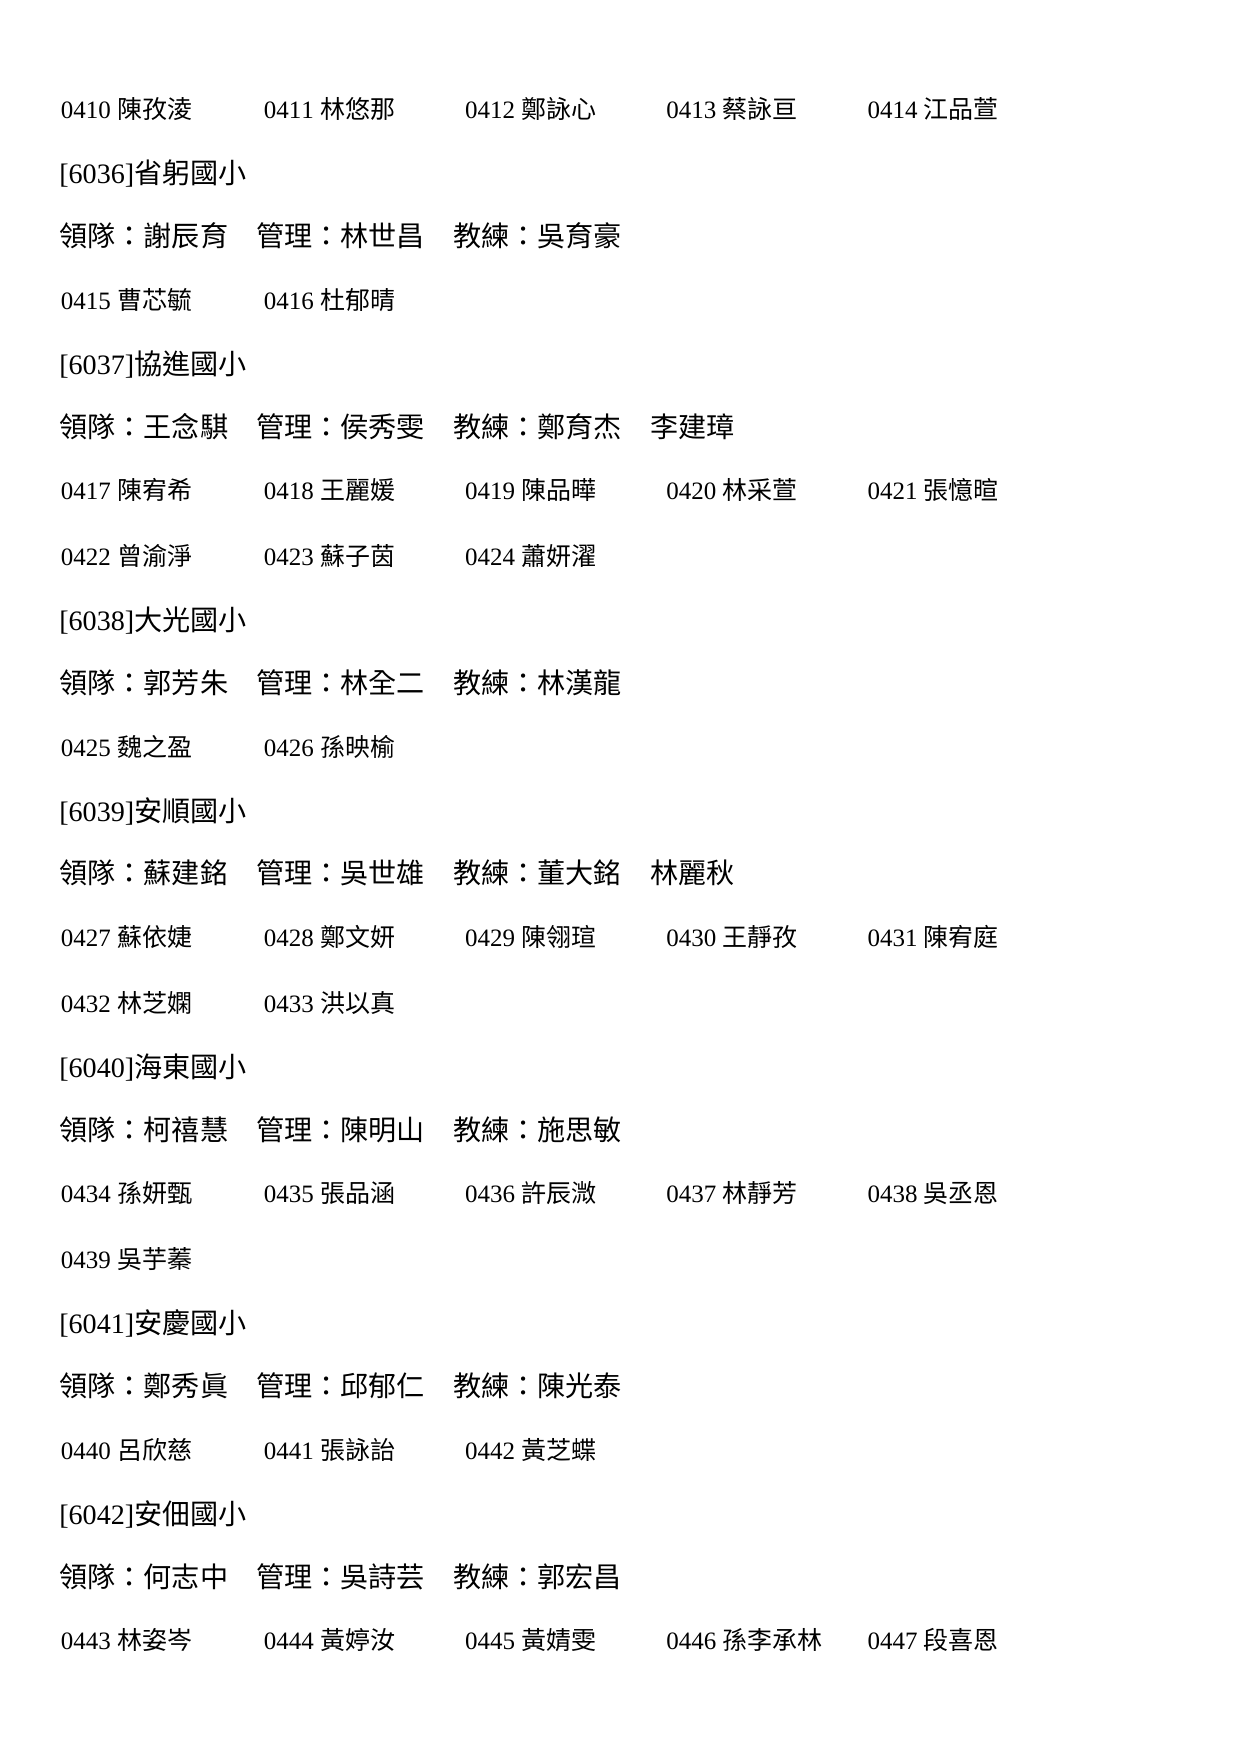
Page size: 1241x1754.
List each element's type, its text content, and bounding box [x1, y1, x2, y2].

text [6042]安佃國小 領隊：何志中 管理：吳詩芸 教練：郭宏昌 [59, 1471, 1181, 1596]
table_header 0421 張憶暄 [866, 446, 1069, 511]
table_header 0413 蔡詠亘 [665, 65, 866, 130]
table_header 0419 陳品曄 [463, 446, 664, 511]
table_header 0430 王靜孜 [665, 893, 866, 958]
table_header 0443 林姿岑 [59, 1596, 262, 1661]
table_cell 0423 蘇子茵 [262, 511, 463, 577]
table_header [665, 255, 866, 321]
table_cell [866, 1215, 1069, 1280]
table_cell [665, 958, 866, 1024]
table_header [866, 702, 1069, 768]
table_header 0417 陳宥希 [59, 446, 262, 511]
table_cell [866, 511, 1069, 577]
table_cell 0432 林芝嫻 [59, 958, 262, 1024]
table_header 0427 蘇依婕 [59, 893, 262, 958]
table_header 0410 陳孜淩 [59, 65, 262, 130]
table_header 0428 鄭文妍 [262, 893, 463, 958]
table_header 0434 孫妍甄 [59, 1149, 262, 1214]
table_header 0445 黃婧雯 [463, 1596, 664, 1661]
table_header 0414 江品萱 [866, 65, 1069, 130]
table_header [463, 255, 664, 321]
text [6041]安慶國小 領隊：鄭秀眞 管理：邱郁仁 教練：陳光泰 [59, 1280, 1181, 1405]
table_header 0435 張品涵 [262, 1149, 463, 1214]
table_cell [665, 1215, 866, 1280]
table_header 0426 孫映榆 [262, 702, 463, 768]
table_cell [262, 1215, 463, 1280]
table_cell 0424 蕭妍濯 [463, 511, 664, 577]
table_header 0447 段喜恩 [866, 1596, 1069, 1661]
text [6038]大光國小 領隊：郭芳朱 管理：林全二 教練：林漢龍 [59, 577, 1181, 702]
text [6040]海東國小 領隊：柯禧慧 管理：陳明山 教練：施思敏 [59, 1024, 1181, 1149]
table_header 0425 魏之盈 [59, 702, 262, 768]
table_header 0444 黃婷汝 [262, 1596, 463, 1661]
table_cell [463, 958, 664, 1024]
table_header [665, 702, 866, 768]
table_header 0418 王麗媛 [262, 446, 463, 511]
text [6039]安順國小 領隊：蘇建銘 管理：吳世雄 教練：董大銘 林麗秋 [59, 768, 1181, 893]
table_cell 0439 吳芋蓁 [59, 1215, 262, 1280]
table_header 0420 林采萱 [665, 446, 866, 511]
text [6036]省躬國小 領隊：謝辰育 管理：林世昌 教練：吳育豪 [59, 130, 1181, 255]
table_header 0415 曹芯毓 [59, 255, 262, 321]
table_cell [866, 958, 1069, 1024]
table_header [866, 255, 1069, 321]
table_header 0446 孫李承林 [665, 1596, 866, 1661]
table_header 0437 林靜芳 [665, 1149, 866, 1214]
table_header 0438 吳丞恩 [866, 1149, 1069, 1214]
table_header 0429 陳翎瑄 [463, 893, 664, 958]
table_header 0431 陳宥庭 [866, 893, 1069, 958]
table_header 0440 呂欣慈 [59, 1405, 262, 1471]
table_cell 0433 洪以真 [262, 958, 463, 1024]
table_header [665, 1405, 866, 1471]
table_header 0442 黃芝蝶 [463, 1405, 664, 1471]
table_cell 0422 曾渝淨 [59, 511, 262, 577]
table_header [866, 1405, 1069, 1471]
table_header 0441 張詠詒 [262, 1405, 463, 1471]
table_header 0411 林悠那 [262, 65, 463, 130]
table_header 0436 許辰溦 [463, 1149, 664, 1214]
table_header 0412 鄭詠心 [463, 65, 664, 130]
table_cell [665, 511, 866, 577]
table_cell [463, 1215, 664, 1280]
text [6037]協進國小 領隊：王念騏 管理：侯秀雯 教練：鄭育杰 李建璋 [59, 321, 1181, 446]
table_header [463, 702, 664, 768]
table_header 0416 杜郁晴 [262, 255, 463, 321]
